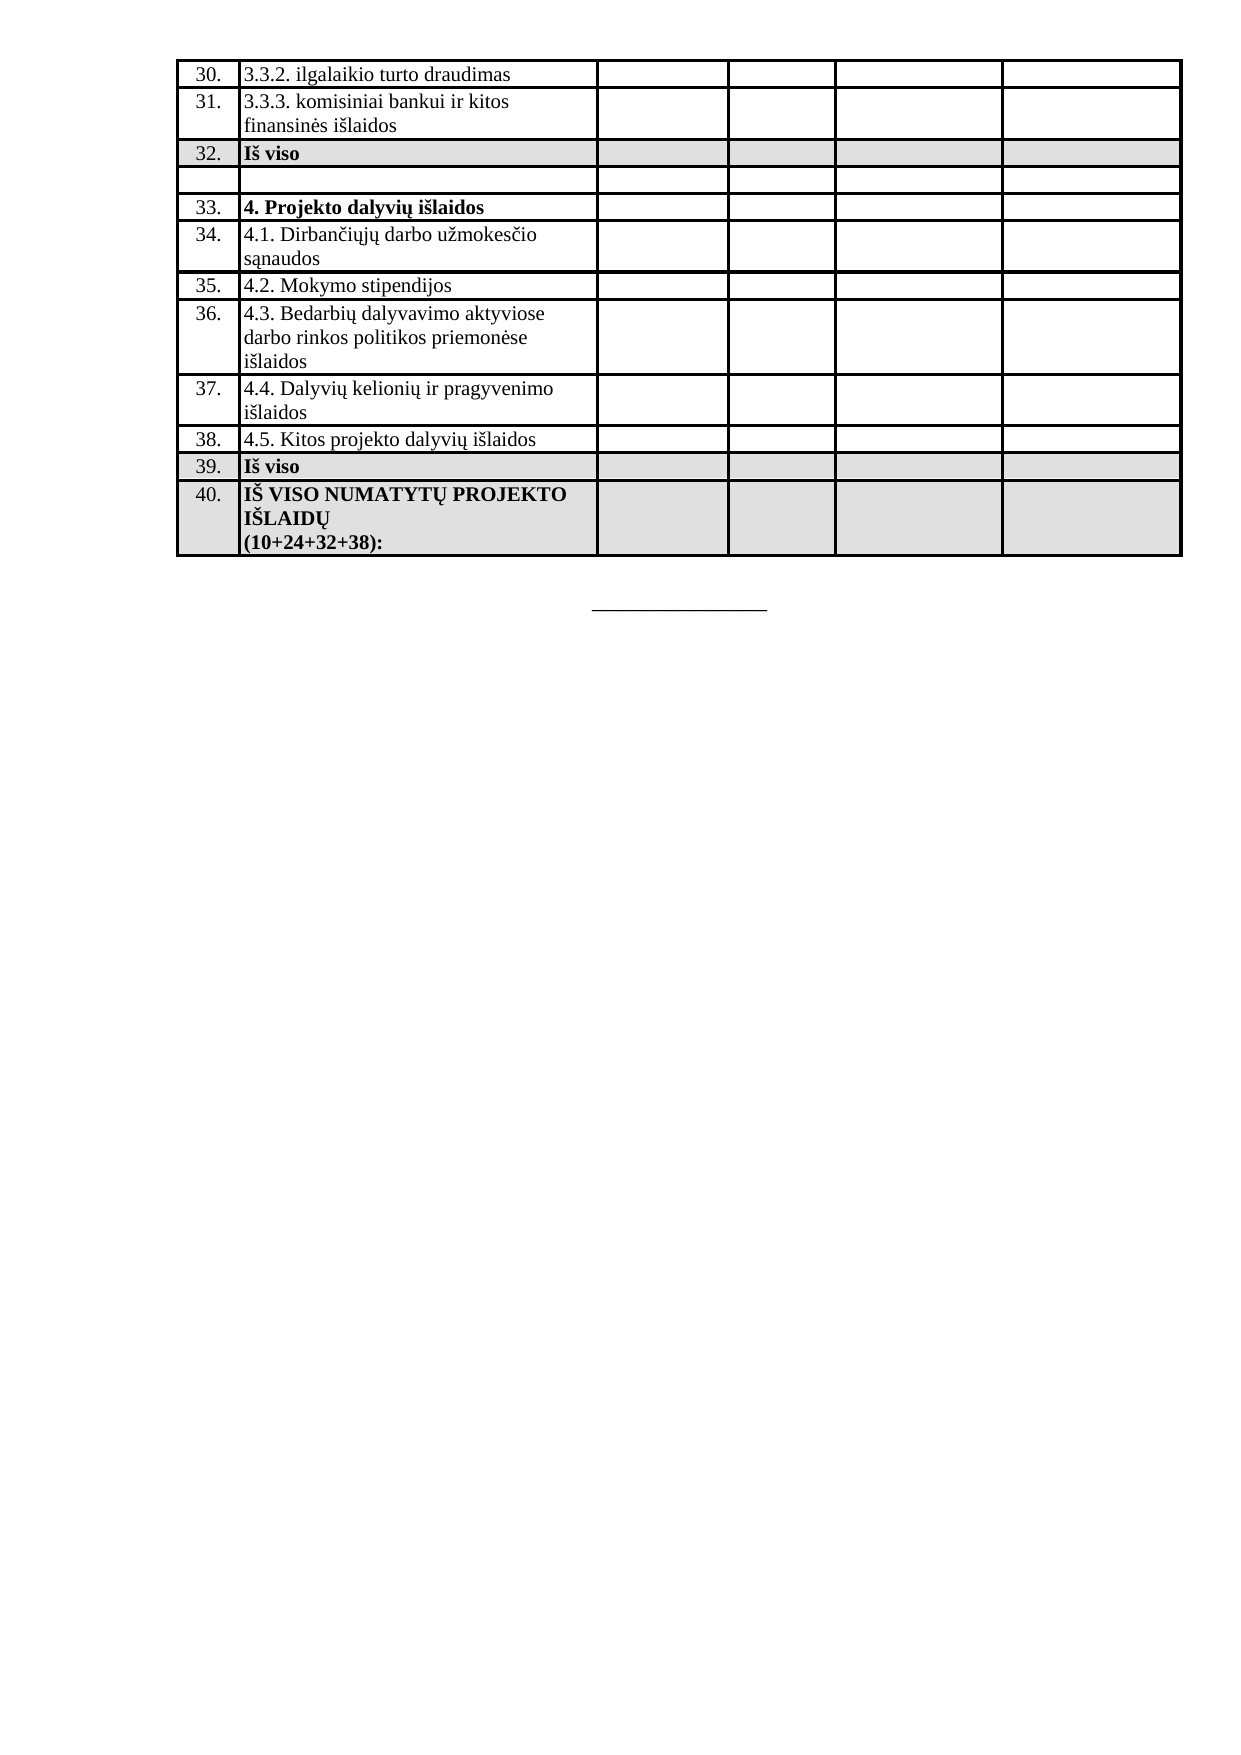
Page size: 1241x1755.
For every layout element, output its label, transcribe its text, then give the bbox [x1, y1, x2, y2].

table_cell [1004, 141, 1179, 165]
table_cell 40. [179, 482, 238, 554]
table_cell [1004, 376, 1179, 424]
table_cell [730, 301, 834, 373]
table_cell [837, 376, 1001, 424]
table_cell [730, 89, 834, 137]
table_cell [837, 454, 1001, 478]
table_cell [837, 482, 1001, 554]
table_cell [837, 301, 1001, 373]
table_cell [730, 482, 834, 554]
table_cell 34. [179, 222, 238, 270]
table_cell [599, 376, 727, 424]
table_cell [730, 376, 834, 424]
table_cell [1004, 454, 1179, 478]
table_cell [599, 222, 727, 270]
table_cell [730, 222, 834, 270]
table_cell [1004, 301, 1179, 373]
table_cell [1004, 89, 1179, 137]
text ______________ [177, 586, 1181, 614]
table_cell [599, 89, 727, 137]
table_cell [599, 482, 727, 554]
table_cell [837, 141, 1001, 165]
table_cell 39. [179, 454, 238, 478]
table_cell [599, 301, 727, 373]
table_cell Iš viso [241, 141, 596, 165]
table_cell [1004, 222, 1179, 270]
table_cell [837, 222, 1001, 270]
table_cell Iš viso [241, 454, 596, 478]
table_cell 31. [179, 89, 238, 137]
table_cell [837, 89, 1001, 137]
table_cell [730, 141, 834, 165]
table_cell IŠ VISO NUMATYTŲ PROJEKTO IŠLAIDŲ (10+24+32+38): [241, 482, 596, 554]
table_cell [730, 454, 834, 478]
table_cell 36. [179, 301, 238, 373]
table_cell [599, 141, 727, 165]
table_cell [1004, 482, 1179, 554]
table_cell [599, 454, 727, 478]
table_cell 32. [179, 141, 238, 165]
table_cell 37. [179, 376, 238, 424]
